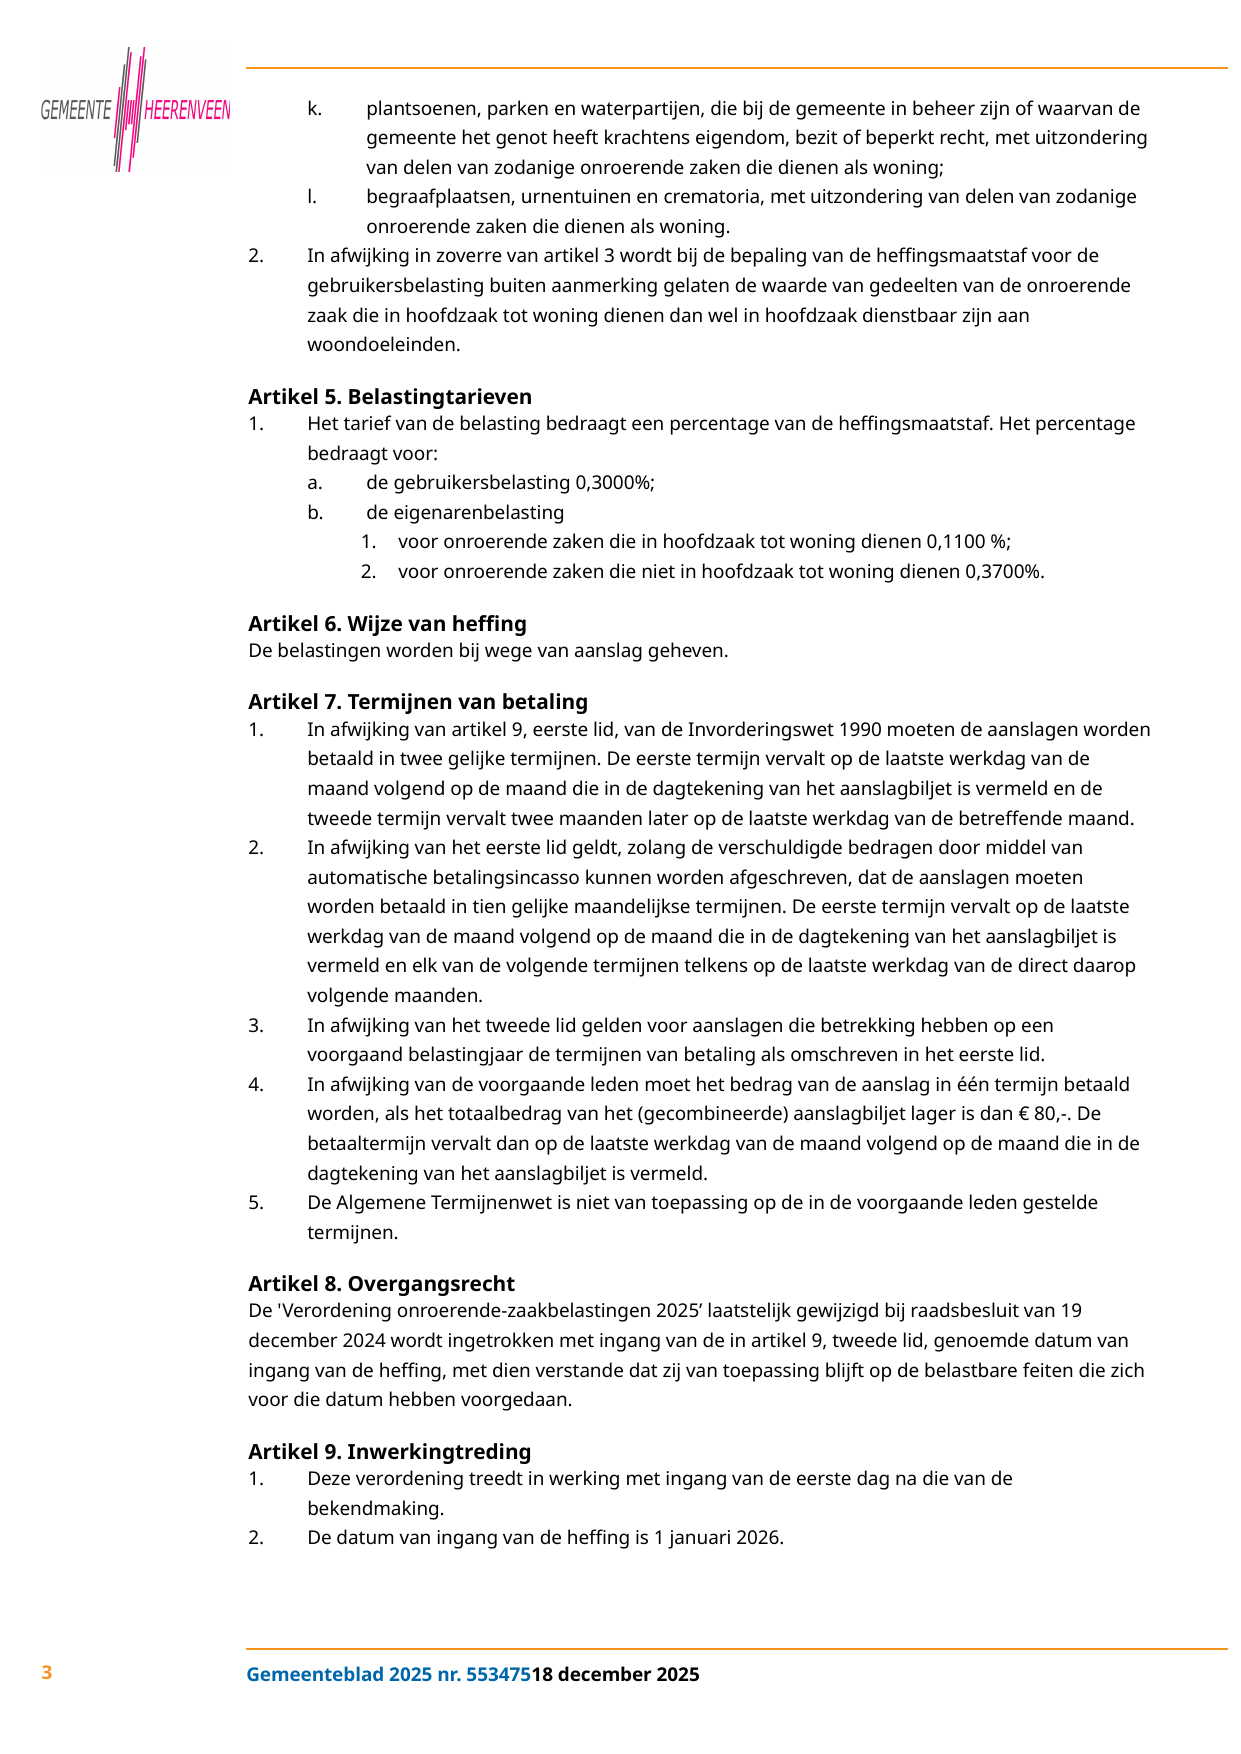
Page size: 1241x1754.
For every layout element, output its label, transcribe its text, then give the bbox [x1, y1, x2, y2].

list begraafplaatsen, urnentuinen en crematoria, met uitzondering van delen van zodanige onroerende zaken die dienen als woning. [307, 183, 1152, 239]
list In afwijking van het tweede lid gelden voor aanslagen die betrekking hebben op een voorgaand belastingjaar de termijnen van betaling als omschreven in het eerste lid. [248, 1012, 1152, 1067]
list In afwijking van het eerste lid geldt, zolang de verschuldigde bedragen door middel van automatische betalingsincasso kunnen worden afgeschreven, dat de aanslagen moeten worden betaald in tien gelijke maandelijkse termijnen. De eerste termijn vervalt op de laatste werkdag van de maand volgend op de maand die in de dagtekening van het aanslagbiljet is vermeld en elk van de volgende termijnen telkens op de laatste werkdag van de direct daarop volgende maanden. [248, 834, 1152, 1008]
text Artikel 5. Belastingtarieven [248, 382, 1152, 410]
list Het tarief van de belasting bedraagt een percentage van de heffingsmaatstaf. Het percentage bedraagt voor: [248, 410, 1152, 466]
text De 'Verordening onroerende-zaakbelastingen 2025’ laatstelijk gewijzigd bij raadsbesluit van 19 december 2024 wordt ingetrokken met ingang van de in artikel 9, tweede lid, genoemde datum van ingang van de heffing, met dien verstande dat zij van toepassing blijft op de belastbare feiten die zich voor die datum hebben voorgedaan. [248, 1298, 1152, 1412]
list de eigenarenbelasting [307, 499, 1152, 525]
list De datum van ingang van de heffing is 1 januari 2026. [248, 1524, 1152, 1550]
picture [41, 47, 231, 172]
list Deze verordening treedt in werking met ingang van de eerste dag na die van de bekendmaking. [248, 1465, 1152, 1521]
text Artikel 9. Inwerkingtreding [248, 1437, 1152, 1465]
list In afwijking van artikel 9, eerste lid, van de Invorderingswet 1990 moeten de aanslagen worden betaald in twee gelijke termijnen. De eerste termijn vervalt op de laatste werkdag van de maand volgend op de maand die in de dagtekening van het aanslagbiljet is vermeld en de tweede termijn vervalt twee maanden later op de laatste werkdag van de betreffende maand. [248, 716, 1152, 830]
text Artikel 8. Overgangsrecht [248, 1269, 1152, 1298]
list De Algemene Termijnenwet is niet van toepassing op de in de voorgaande leden gestelde termijnen. [248, 1189, 1152, 1244]
list In afwijking van de voorgaande leden moet het bedrag van de aanslag in één termijn betaald worden, als het totaalbedrag van het (gecombineerde) aanslagbiljet lager is dan € 80,-. De betaaltermijn vervalt dan op de laatste werkdag van de maand volgend op de maand die in de dagtekening van het aanslagbiljet is vermeld. [248, 1071, 1152, 1185]
text De belastingen worden bij wege van aanslag geheven. [248, 637, 1152, 663]
list plantsoenen, parken en waterpartijen, die bij de gemeente in beheer zijn of waarvan de gemeente het genot heeft krachtens eigendom, bezit of beperkt recht, met uitzondering van delen van zodanige onroerende zaken die dienen als woning; [307, 95, 1152, 180]
text Artikel 7. Termijnen van betaling [248, 687, 1152, 716]
list voor onroerende zaken die niet in hoofdzaak tot woning dienen 0,3700%. [361, 558, 1152, 584]
list de gebruikersbelasting 0,3000%; [307, 469, 1152, 495]
list In afwijking in zoverre van artikel 3 wordt bij de bepaling van de heffingsmaatstaf voor de gebruikersbelasting buiten aanmerking gelaten de waarde van gedeelten van de onroerende zaak die in hoofdzaak tot woning dienen dan wel in hoofdzaak dienstbaar zijn aan woondoeleinden. [248, 243, 1152, 357]
text Artikel 6. Wijze van heffing [248, 609, 1152, 637]
list voor onroerende zaken die in hoofdzaak tot woning dienen 0,1100 %; [361, 529, 1152, 554]
